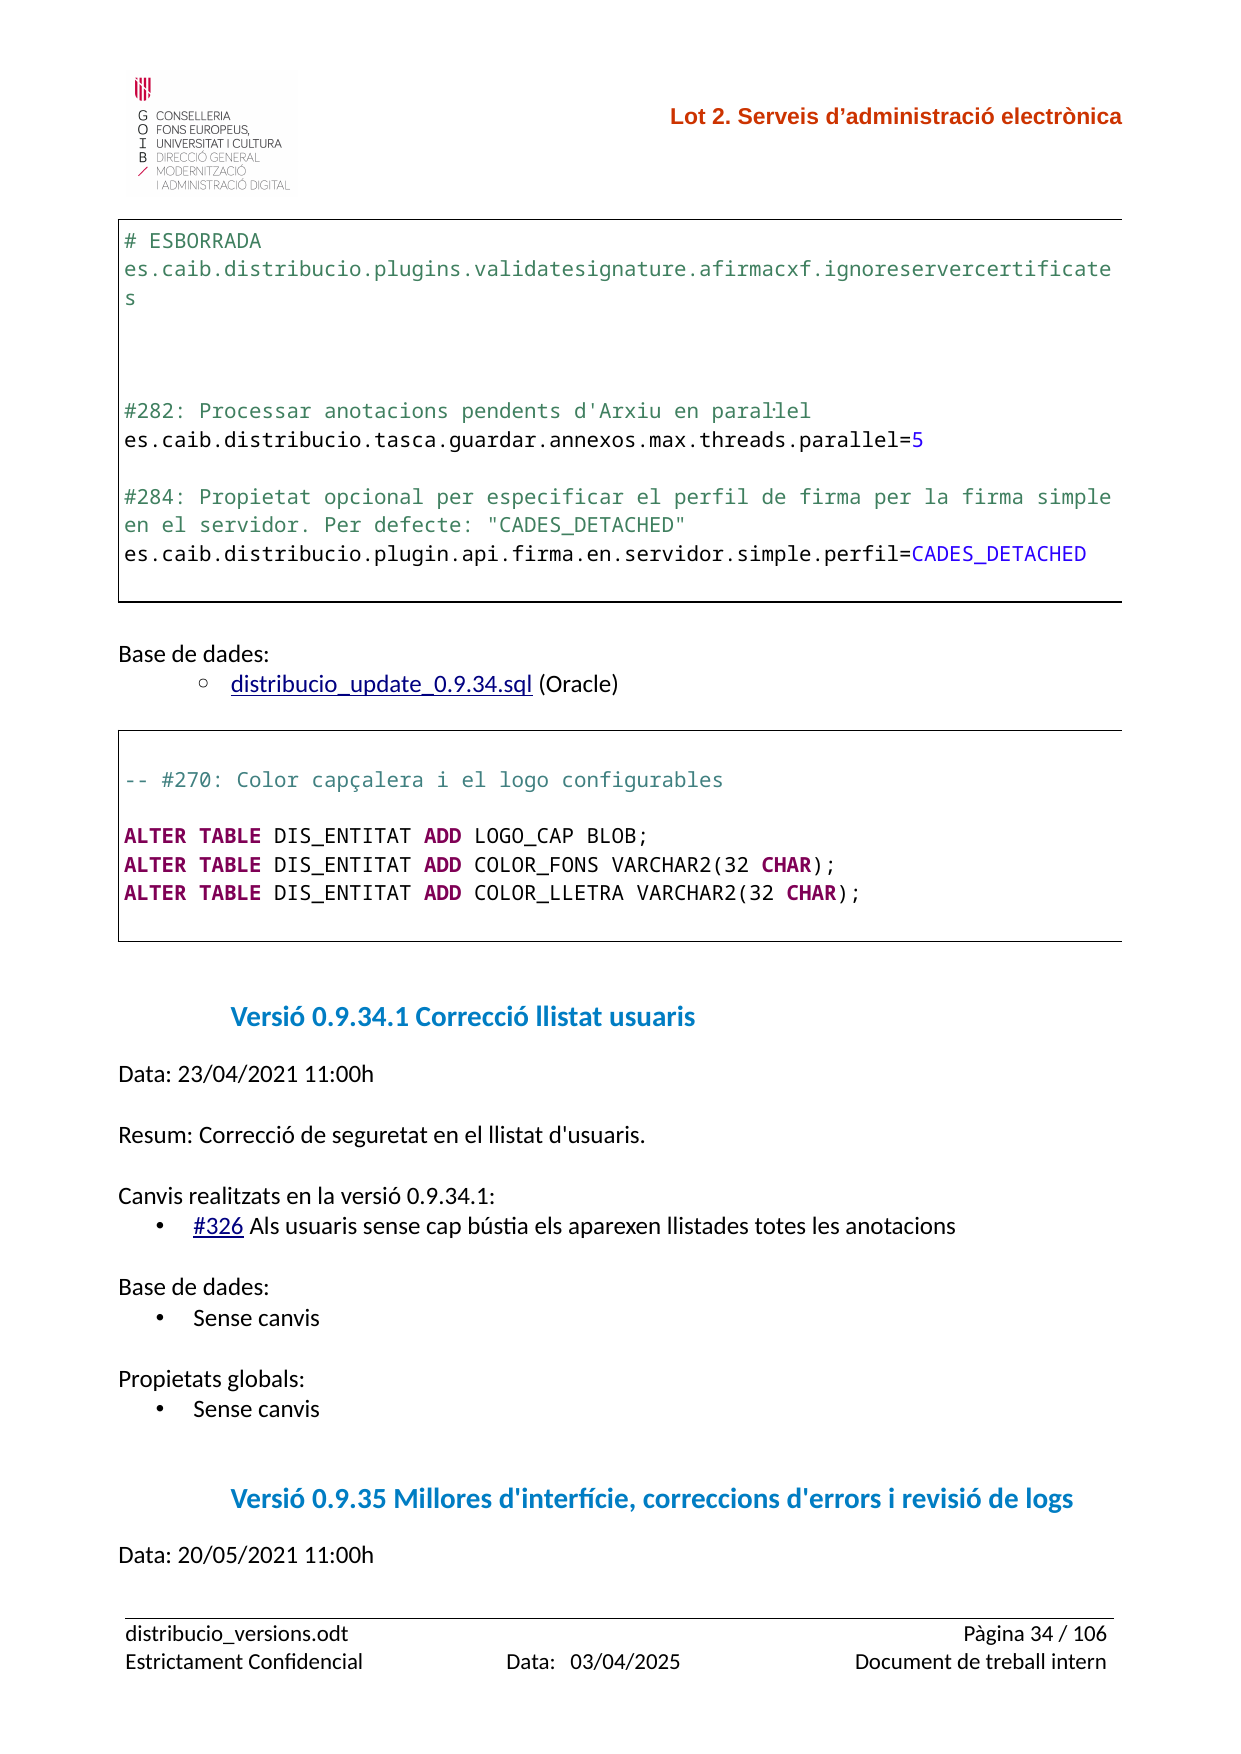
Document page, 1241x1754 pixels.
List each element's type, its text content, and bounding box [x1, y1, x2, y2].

text Base de dades: [118, 1271, 1122, 1302]
subtitle Versió 0.9.34.1 Correcció llistat usuaris [153, 998, 1122, 1034]
table_header # ESBORRADA es.caib.distribucio.plugins.validatesignature.afirmacxf.ignoreservercertificates #282: Processar anotacions pendents d'Arxiu en paral·lel es.caib.distribucio.tasca.guardar.annexos.max.threads.parallel=5 #284: Propietat opcional per especificar el perfil de firma per la firma simple en el servidor. Per defecte: "CADES_DETACHED" es.caib.distribucio.plugin.api.firma.en.servidor.simple.perfil=CADES_DETACHED [119, 220, 1122, 601]
list Sense canvis [156, 1302, 1122, 1332]
text Data: 20/05/2021 11:00h [118, 1539, 1122, 1570]
text Propietats globals: [118, 1363, 1122, 1393]
list Sense canvis [156, 1393, 1122, 1424]
list #326 Als usuaris sense cap bústia els aparexen llistades totes les anotacions [156, 1210, 1122, 1241]
text Resum: Correcció de seguretat en el llistat d'usuaris. [118, 1119, 1122, 1149]
text Data: 23/04/2021 11:00h [118, 1058, 1122, 1088]
picture [126, 70, 299, 197]
text Base de dades: [118, 638, 1122, 668]
subtitle Versió 0.9.35 Millores d'interfície, correccions d'errors i revisió de logs [153, 1480, 1122, 1516]
text Canvis realitzats en la versió 0.9.34.1: [118, 1180, 1122, 1210]
list distribucio_update_0.9.34.sql (Oracle) [193, 668, 1122, 699]
table_header -- #270: Color capçalera i el logo configurables ALTER TABLE DIS_ENTITAT ADD LOGO_CAP BLOB; ALTER TABLE DIS_ENTITAT ADD COLOR_FONS VARCHAR2(32 CHAR); ALTER TABLE DIS_ENTITAT ADD COLOR_LLETRA VARCHAR2(32 CHAR); [119, 731, 1122, 941]
